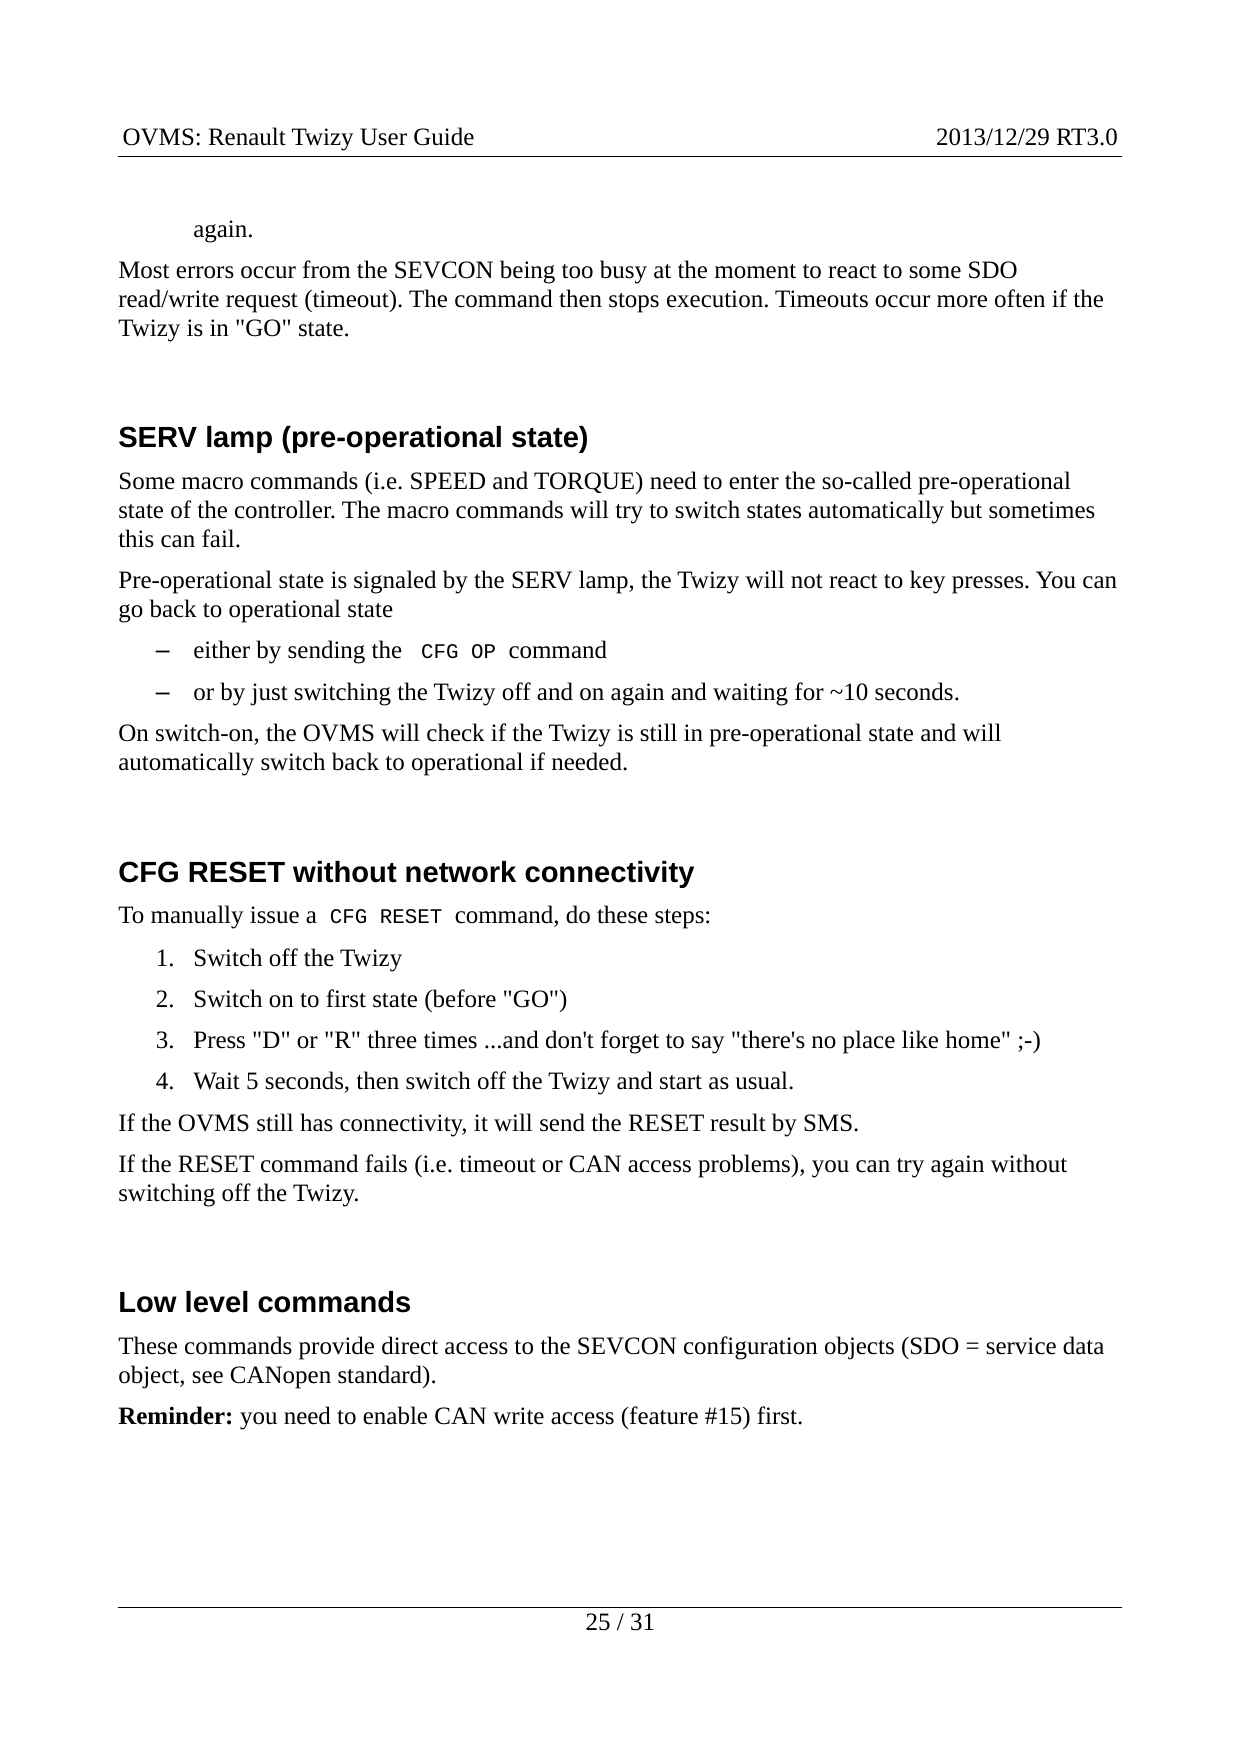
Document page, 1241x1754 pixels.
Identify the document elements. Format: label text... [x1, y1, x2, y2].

list Wait 5 seconds, then switch off the Twizy and start as usual. [156, 1066, 1122, 1095]
text Reminder: you need to enable CAN write access (feature #15) first. [118, 1401, 1122, 1430]
subtitle CFG RESET without network connectivity [118, 854, 1122, 888]
text To manually issue a CFG RESET command, do these steps: [118, 901, 1122, 930]
text Pre-operational state is signaled by the SERV lamp, the Twizy will not react to key presses. You can go back to operational state [118, 565, 1122, 622]
text Most errors occur from the SEVCON being too busy at the moment to react to some SDO read/write request (timeout). The command then stops execution. Timeouts occur more often if the Twizy is in "GO" state. [118, 255, 1122, 341]
text These commands provide direct access to the SEVCON configuration objects (SDO = service data object, see CANopen standard). [118, 1331, 1122, 1389]
list Switch on to first state (before "GO") [156, 984, 1122, 1013]
list either by sending the CFG OP command [156, 635, 1122, 664]
subtitle Low level commands [118, 1285, 1122, 1319]
text If the RESET command fails (i.e. timeout or CAN access problems), you can try again without switching off the Twizy. [118, 1149, 1122, 1206]
list Switch off the Twizy [156, 943, 1122, 971]
text If the OVMS still has connectivity, it will send the RESET result by SMS. [118, 1108, 1122, 1136]
text On switch-on, the OVMS will check if the Twizy is still in pre-operational state and will automatically switch back to operational if needed. [118, 718, 1122, 776]
list or by just switching the Twizy off and on again and waiting for ~10 seconds. [156, 677, 1122, 706]
list again. [156, 214, 1122, 243]
list Press "D" or "R" three times ...and don't forget to say "there's no place like home" ;-) [156, 1025, 1122, 1054]
text Some macro commands (i.e. SPEED and TORQUE) need to enter the so-called pre-operational state of the controller. The macro commands will try to switch states automatically but sometimes this can fail. [118, 466, 1122, 552]
subtitle SERV lamp (pre-operational state) [118, 420, 1122, 454]
